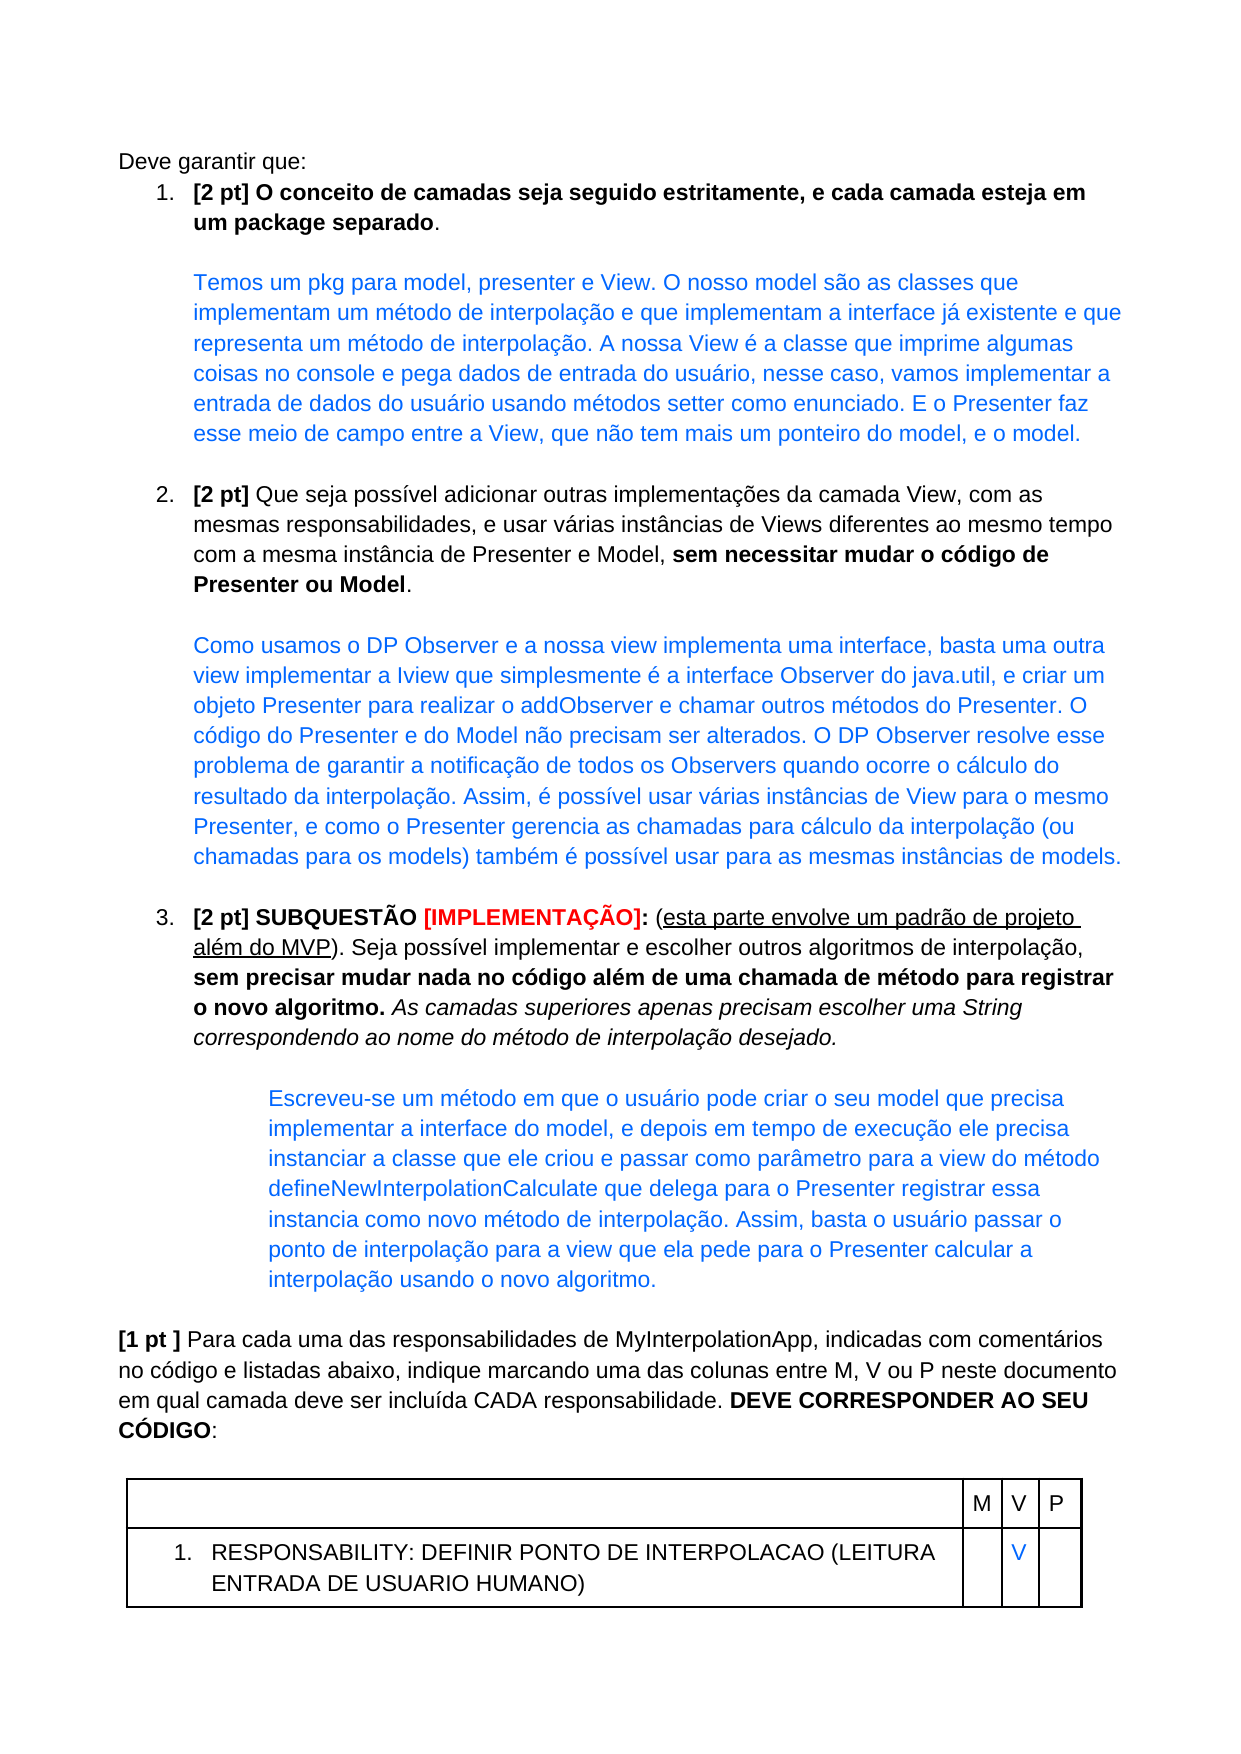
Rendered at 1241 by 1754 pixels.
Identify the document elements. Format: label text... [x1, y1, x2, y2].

text Deve garantir que: [118, 148, 1122, 175]
table_header M [964, 1480, 1001, 1527]
table_header [128, 1480, 962, 1527]
table_cell V [1003, 1529, 1038, 1606]
text Como usamos o DP Observer e a nossa view implementa uma interface, basta uma outra view implementar a Iview que simplesmente é a interface Observer do java.util, e criar um objeto Presenter para realizar o addObserver e chamar outros métodos do Presenter. O código do Presenter e do Model não precisam ser alterados. O DP Observer resolve esse problema de garantir a notificação de todos os Observers quando ocorre o cálculo do resultado da interpolação. Assim, é possível usar várias instâncias de View para o mesmo Presenter, e como o Presenter gerencia as chamadas para cálculo da interpolação (ou chamadas para os models) também é possível usar para as mesmas instâncias de models. [193, 632, 1122, 869]
table_cell [1040, 1529, 1080, 1606]
table_header V [1003, 1480, 1038, 1527]
list [2 pt] O conceito de camadas seja seguido estritamente, e cada camada esteja em um package separado. [156, 178, 1122, 235]
table_cell RESPONSABILITY: DEFINIR PONTO DE INTERPOLACAO (LEITURA ENTRADA DE USUARIO HUMANO) [128, 1529, 962, 1606]
list [2 pt] SUBQUESTÃO [IMPLEMENTAÇÃO]: (esta parte envolve um padrão de projeto além do MVP). Seja possível implementar e escolher outros algoritmos de interpolação, sem precisar mudar nada no código além de uma chamada de método para registrar o novo algoritmo. As camadas superiores apenas precisam escolher uma String correspondendo ao nome do método de interpolação desejado. [156, 903, 1122, 1051]
text Temos um pkg para model, presenter e View. O nosso model são as classes que implementam um método de interpolação e que implementam a interface já existente e que representa um método de interpolação. A nossa View é a classe que imprime algumas coisas no console e pega dados de entrada do usuário, nesse caso, vamos implementar a entrada de dados do usuário usando métodos setter como enunciado. E o Presenter faz esse meio de campo entre a View, que não tem mais um ponteiro do model, e o model. [193, 269, 1122, 447]
table_cell [964, 1529, 1001, 1606]
text [1 pt ] Para cada uma das responsabilidades de MyInterpolationApp, indicadas com comentários no código e listadas abaixo, indique marcando uma das colunas entre M, V ou P neste documento em qual camada deve ser incluída CADA responsabilidade. DEVE CORRESPONDER AO SEU CÓDIGO: [118, 1326, 1122, 1443]
table_header P [1040, 1480, 1080, 1527]
text Escreveu-se um método em que o usuário pode criar o seu model que precisa implementar a interface do model, e depois em tempo de execução ele precisa instanciar a classe que ele criou e passar como parâmetro para a view do método defineNewInterpolationCalculate que delega para o Presenter registrar essa instancia como novo método de interpolação. Assim, basta o usuário passar o ponto de interpolação para a view que ela pede para o Presenter calcular a interpolação usando o novo algoritmo. [268, 1085, 1122, 1292]
list [2 pt] Que seja possível adicionar outras implementações da camada View, com as mesmas responsabilidades, e usar várias instâncias de Views diferentes ao mesmo tempo com a mesma instância de Presenter e Model, sem necessitar mudar o código de Presenter ou Model. [156, 481, 1122, 598]
